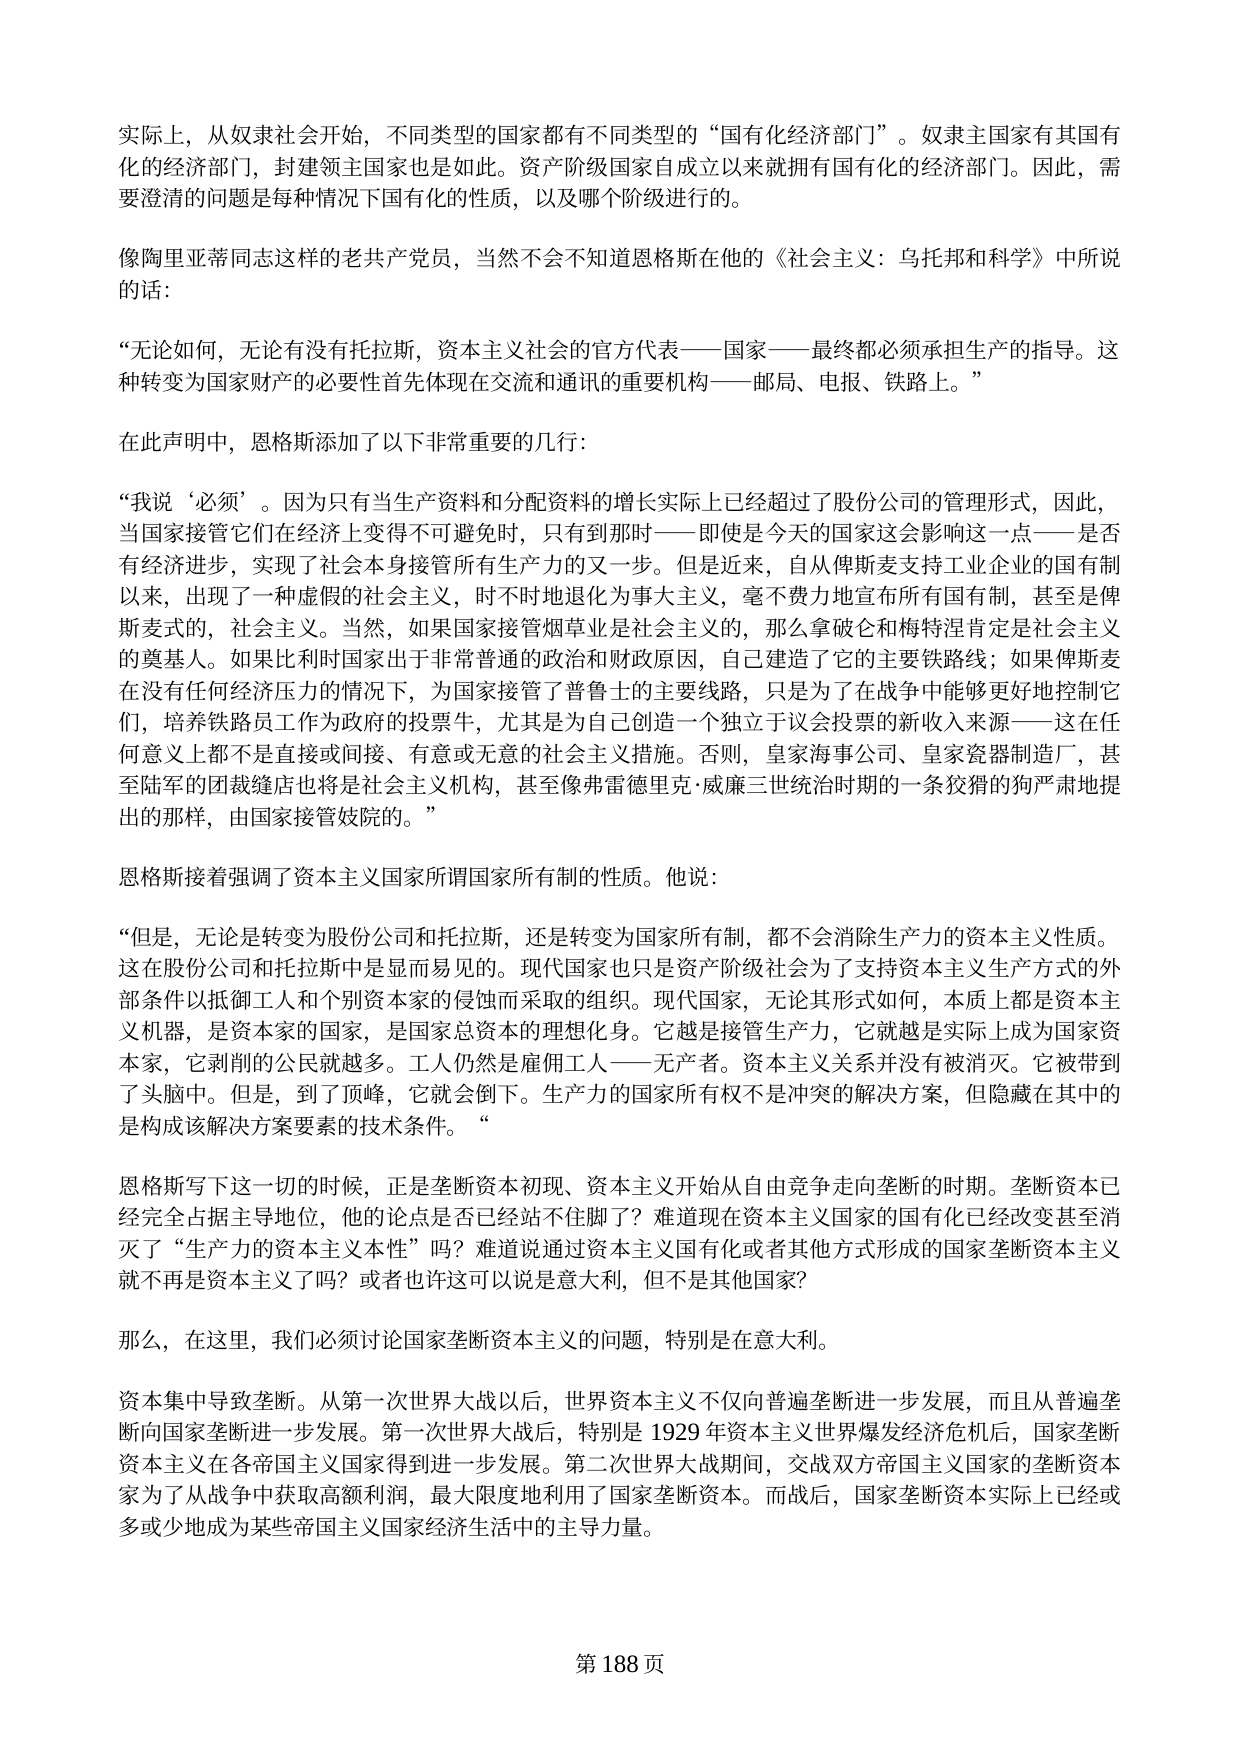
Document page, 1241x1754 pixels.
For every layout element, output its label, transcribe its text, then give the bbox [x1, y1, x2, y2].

text “我说‘必须’。因为只有当生产资料和分配资料的增长实际上已经超过了股份公司的管理形式，因此，当国家接管它们在经济上变得不可避免时，只有到那时——即使是今天的国家这会影响这一点——是否有经济进步，实现了社会本身接管所有生产力的又一步。但是近来，自从俾斯麦支持工业企业的国有制以来，出现了一种虚假的社会主义，时不时地退化为事大主义，毫不费力地宣布所有国有制，甚至是俾斯麦式的，社会主义。当然，如果国家接管烟草业是社会主义的，那么拿破仑和梅特涅肯定是社会主义的奠基人。如果比利时国家出于非常普通的政治和财政原因，自己建造了它的主要铁路线；如果俾斯麦在没有任何经济压力的情况下，为国家接管了普鲁士的主要线路，只是为了在战争中能够更好地控制它们，培养铁路员工作为政府的投票牛，尤其是为自己创造一个独立于议会投票的新收入来源——这在任何意义上都不是直接或间接、有意或无意的社会主义措施。否则，皇家海事公司、皇家瓷器制造厂，甚至陆军的团裁缝店也将是社会主义机构，甚至像弗雷德里克·威廉三世统治时期的一条狡猾的狗严肃地提出的那样，由国家接管妓院的。” [118, 485, 1122, 831]
text 恩格斯写下这一切的时候，正是垄断资本初现、资本主义开始从自由竞争走向垄断的时期。垄断资本已经完全占据主导地位，他的论点是否已经站不住脚了？难道现在资本主义国家的国有化已经改变甚至消灭了“生产力的资本主义本性”吗？难道说通过资本主义国有化或者其他方式形成的国家垄断资本主义就不再是资本主义了吗？或者也许这可以说是意大利，但不是其他国家？ [118, 1169, 1122, 1295]
text 那么，在这里，我们必须讨论国家垄断资本主义的问题，特别是在意大利。 [118, 1324, 1122, 1355]
text 像陶里亚蒂同志这样的老共产党员，当然不会不知道恩格斯在他的《社会主义：乌托邦和科学》中所说的话： [118, 242, 1122, 304]
text “但是，无论是转变为股份公司和托拉斯，还是转变为国家所有制，都不会消除生产力的资本主义性质。这在股份公司和托拉斯中是显而易见的。现代国家也只是资产阶级社会为了支持资本主义生产方式的外部条件以抵御工人和个别资本家的侵蚀而采取的组织。现代国家，无论其形式如何，本质上都是资本主义机器，是资本家的国家，是国家总资本的理想化身。它越是接管生产力，它就越是实际上成为国家资本家，它剥削的公民就越多。工人仍然是雇佣工人——无产者。资本主义关系并没有被消灭。它被带到了头脑中。但是，到了顶峰，它就会倒下。生产力的国家所有权不是冲突的解决方案，但隐藏在其中的是构成该解决方案要素的技术条件。“ [118, 920, 1122, 1140]
text 恩格斯接着强调了资本主义国家所谓国家所有制的性质。他说： [118, 860, 1122, 891]
text 实际上，从奴隶社会开始，不同类型的国家都有不同类型的“国有化经济部门”。奴隶主国家有其国有化的经济部门，封建领主国家也是如此。资产阶级国家自成立以来就拥有国有化的经济部门。因此，需要澄清的问题是每种情况下国有化的性质，以及哪个阶级进行的。 [118, 118, 1122, 213]
text 资本集中导致垄断。从第一次世界大战以后，世界资本主义不仅向普遍垄断进一步发展，而且从普遍垄断向国家垄断进一步发展。第一次世界大战后，特别是1929年资本主义世界爆发经济危机后，国家垄断资本主义在各帝国主义国家得到进一步发展。第二次世界大战期间，交战双方帝国主义国家的垄断资本家为了从战争中获取高额利润，最大限度地利用了国家垄断资本。而战后，国家垄断资本实际上已经或多或少地成为某些帝国主义国家经济生活中的主导力量。 [118, 1384, 1122, 1541]
text 在此声明中，恩格斯添加了以下非常重要的几行： [118, 425, 1122, 456]
text “无论如何，无论有没有托拉斯，资本主义社会的官方代表——国家——最终都必须承担生产的指导。这种转变为国家财产的必要性首先体现在交流和通讯的重要机构——邮局、电报、铁路上。” [118, 333, 1122, 396]
